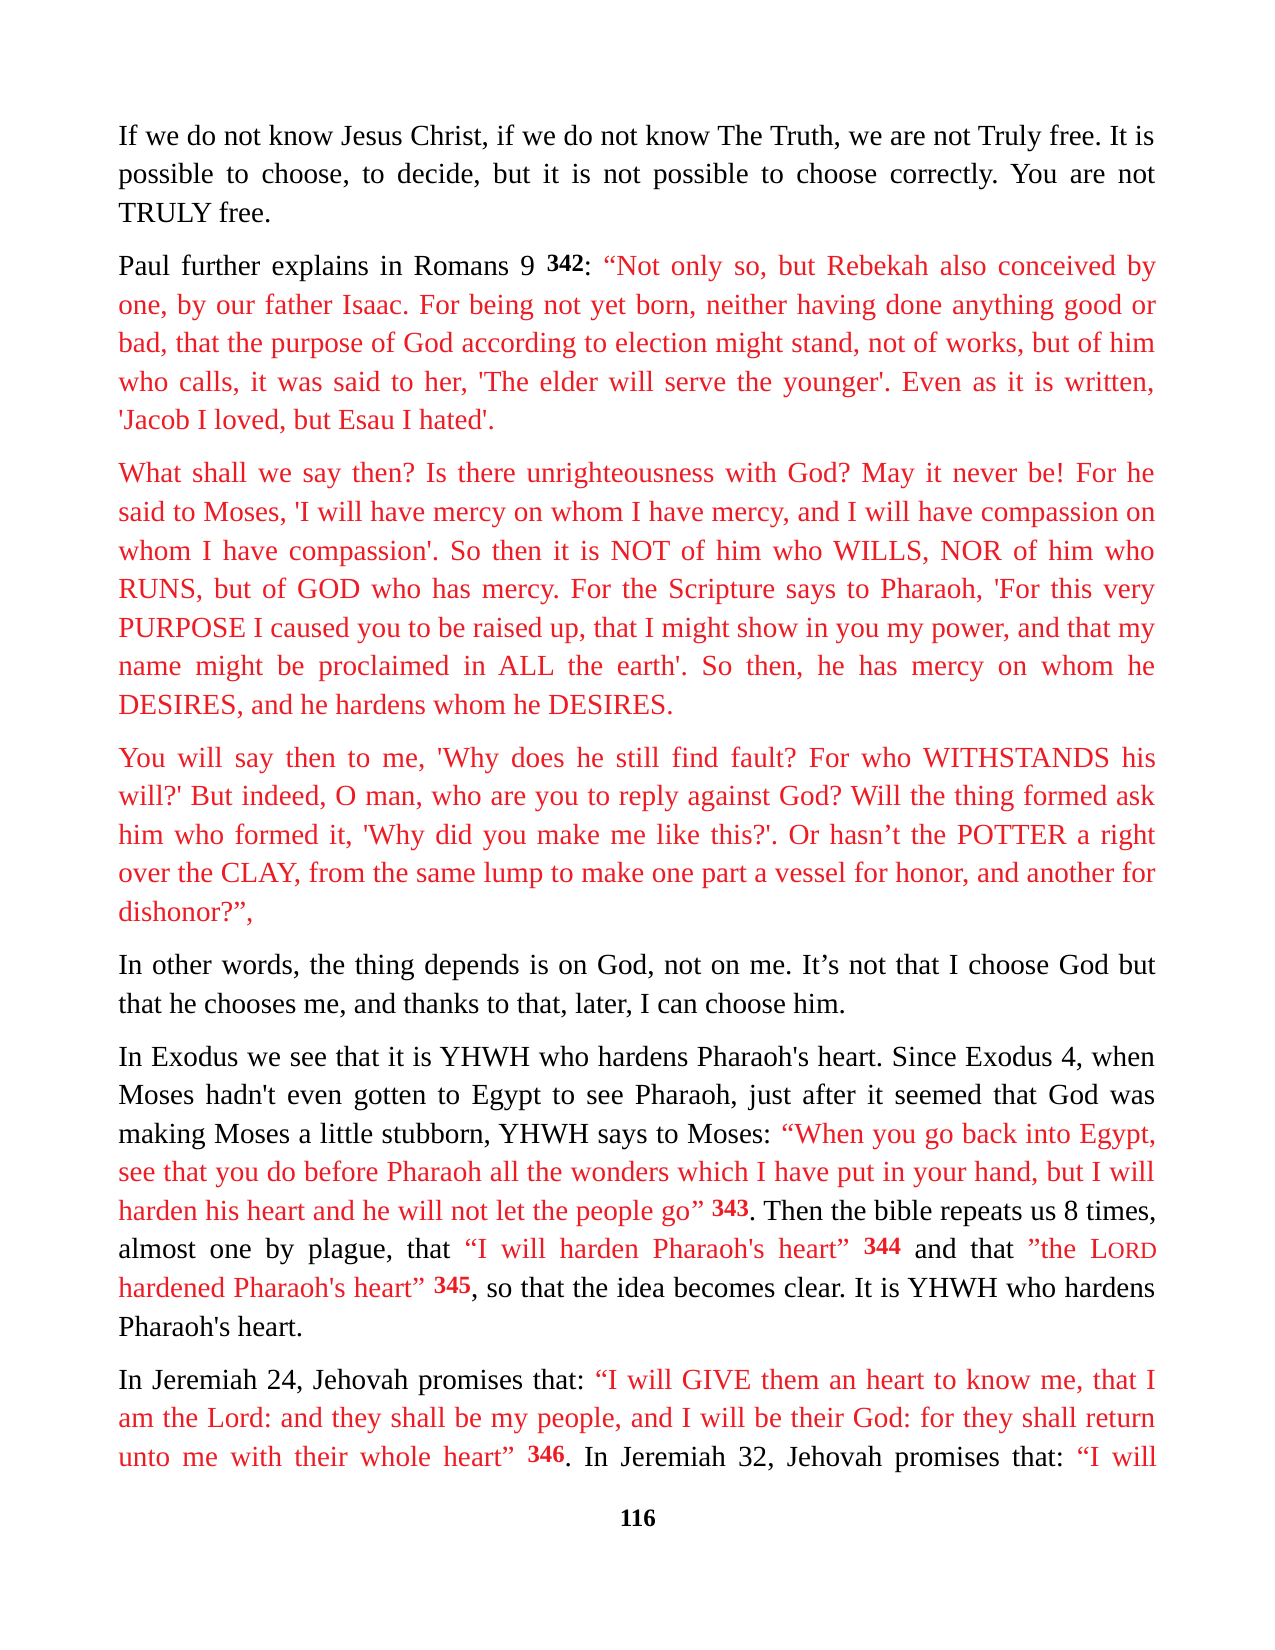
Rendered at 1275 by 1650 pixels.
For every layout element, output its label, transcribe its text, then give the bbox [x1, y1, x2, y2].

text If we do not know Jesus Christ, if we do not know The Truth, we are not Truly free. It is possible to choose, to decide, but it is not possible to choose correctly. You are not TRULY free. [118, 118, 1157, 229]
text You will say then to me, 'Why does he still find fault? For who WITHSTANDS his will?' But indeed, O man, who are you to reply against God? Will the thing formed ask him who formed it, 'Why did you make me like this?'. Or hasn’t the POTTER a right over the CLAY, from the same lump to make one part a vessel for honor, and another for dishonor?”, [118, 740, 1157, 928]
text What shall we say then? Is there unrighteousness with God? May it never be! For he said to Moses, 'I will have mercy on whom I have mercy, and I will have compassion on whom I have compassion'. So then it is NOT of him who WILLS, NOR of him who RUNS, but of GOD who has mercy. For the Scripture says to Pharaoh, 'For this very PURPOSE I caused you to be raised up, that I might show in you my power, and that my name might be proclaimed in ALL the earth'. So then, he has mercy on whom he DESIRES, and he hardens whom he DESIRES. [118, 456, 1157, 720]
text In other words, the thing depends is on God, not on me. It’s not that I choose God but that he chooses me, and thanks to that, later, I can choose him. [118, 947, 1157, 1019]
text In Jeremiah 24, Jehovah promises that: “I will GIVE them an heart to know me, that I am the Lord: and they shall be my people, and I will be their God: for they shall return unto me with their whole heart” . In Jeremiah 32, Jehovah promises that: “I will [118, 1362, 1157, 1472]
text In Exodus we see that it is YHWH who hardens Pharaoh's heart. Since Exodus 4, when Moses hadn't even gotten to Egypt to see Pharaoh, just after it seemed that God was making Moses a little stubborn, YHWH says to Moses: “When you go back into Egypt, see that you do before Pharaoh all the wonders which I have put in your hand, but I will harden his heart and he will not let the people go” . Then the bible repeats us 8 times, almost one by plague, that “I will harden Pharaoh's heart” and that ”the Lord hardened Pharaoh's heart” , so that the idea becomes clear. It is YHWH who hardens Pharaoh's heart. [118, 1039, 1157, 1342]
text Paul further explains in Romans 9 : “Not only so, but Rebekah also conceived by one, by our father Isaac. For being not yet born, neither having done anything good or bad, that the purpose of God according to election might stand, not of works, but of him who calls, it was said to her, 'The elder will serve the younger'. Even as it is written, 'Jacob I loved, but Esau I hated'. [118, 248, 1157, 436]
